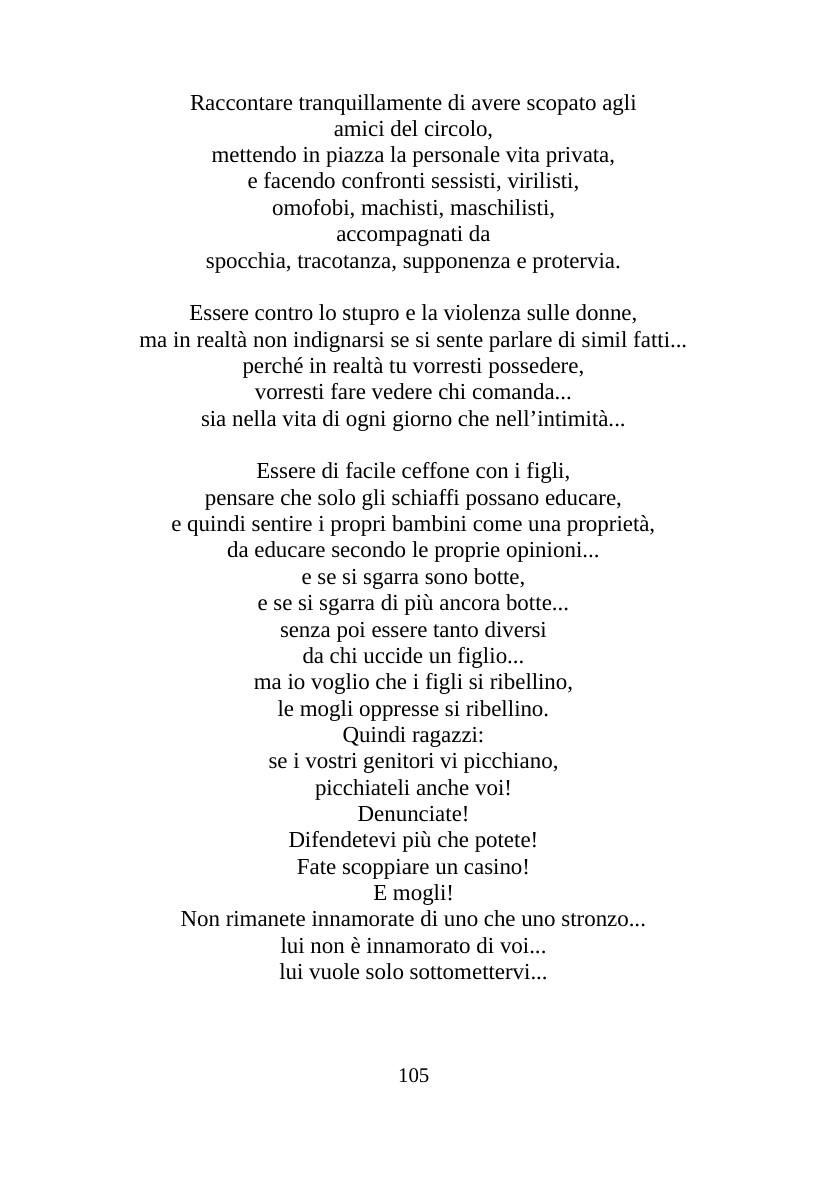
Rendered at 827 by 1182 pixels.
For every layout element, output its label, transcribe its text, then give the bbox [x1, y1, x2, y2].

text Difendetevi più che potete! [88, 826, 738, 853]
text da chi uccide un figlio... [88, 642, 738, 668]
text lui vuole solo sottomettervi... [88, 958, 738, 984]
text sia nella vita di ogni giorno che nell’intimità... [88, 405, 738, 431]
text e facendo confronti sessisti, virilisti, [88, 168, 738, 194]
text Fate scoppiare un casino! [88, 853, 738, 879]
text vorresti fare vedere chi comanda... [88, 378, 738, 405]
text Essere contro lo stupro e la violenza sulle donne, [88, 299, 738, 326]
text spocchia, tracotanza, supponenza e protervia. [88, 247, 738, 273]
text Raccontare tranquillamente di avere scopato agli [88, 88, 738, 115]
text picchiateli anche voi! [88, 774, 738, 800]
text ma in realtà non indignarsi se si sente parlare di simil fatti... [88, 326, 738, 352]
text E mogli! [88, 879, 738, 906]
text amici del circolo, [88, 115, 738, 141]
text senza poi essere tanto diversi [88, 616, 738, 642]
text omofobi, machisti, maschilisti, [88, 194, 738, 220]
text mettendo in piazza la personale vita privata, [88, 141, 738, 168]
text perché in realtà tu vorresti possedere, [88, 352, 738, 378]
text da educare secondo le proprie opinioni... [88, 537, 738, 563]
text Quindi ragazzi: [88, 721, 738, 747]
text Denunciate! [88, 800, 738, 826]
text e quindi sentire i propri bambini come una proprietà, [88, 510, 738, 537]
text le mogli oppresse si ribellino. [88, 695, 738, 721]
text e se si sgarra di più ancora botte... [88, 589, 738, 616]
text se i vostri genitori vi picchiano, [88, 747, 738, 774]
text lui non è innamorato di voi... [88, 932, 738, 958]
text Non rimanete innamorate di uno che uno stronzo... [88, 906, 738, 932]
text e se si sgarra sono botte, [88, 563, 738, 589]
text pensare che solo gli schiaffi possano educare, [88, 484, 738, 510]
text Essere di facile ceffone con i figli, [88, 457, 738, 484]
text ma io voglio che i figli si ribellino, [88, 668, 738, 695]
text accompagnati da [88, 220, 738, 247]
